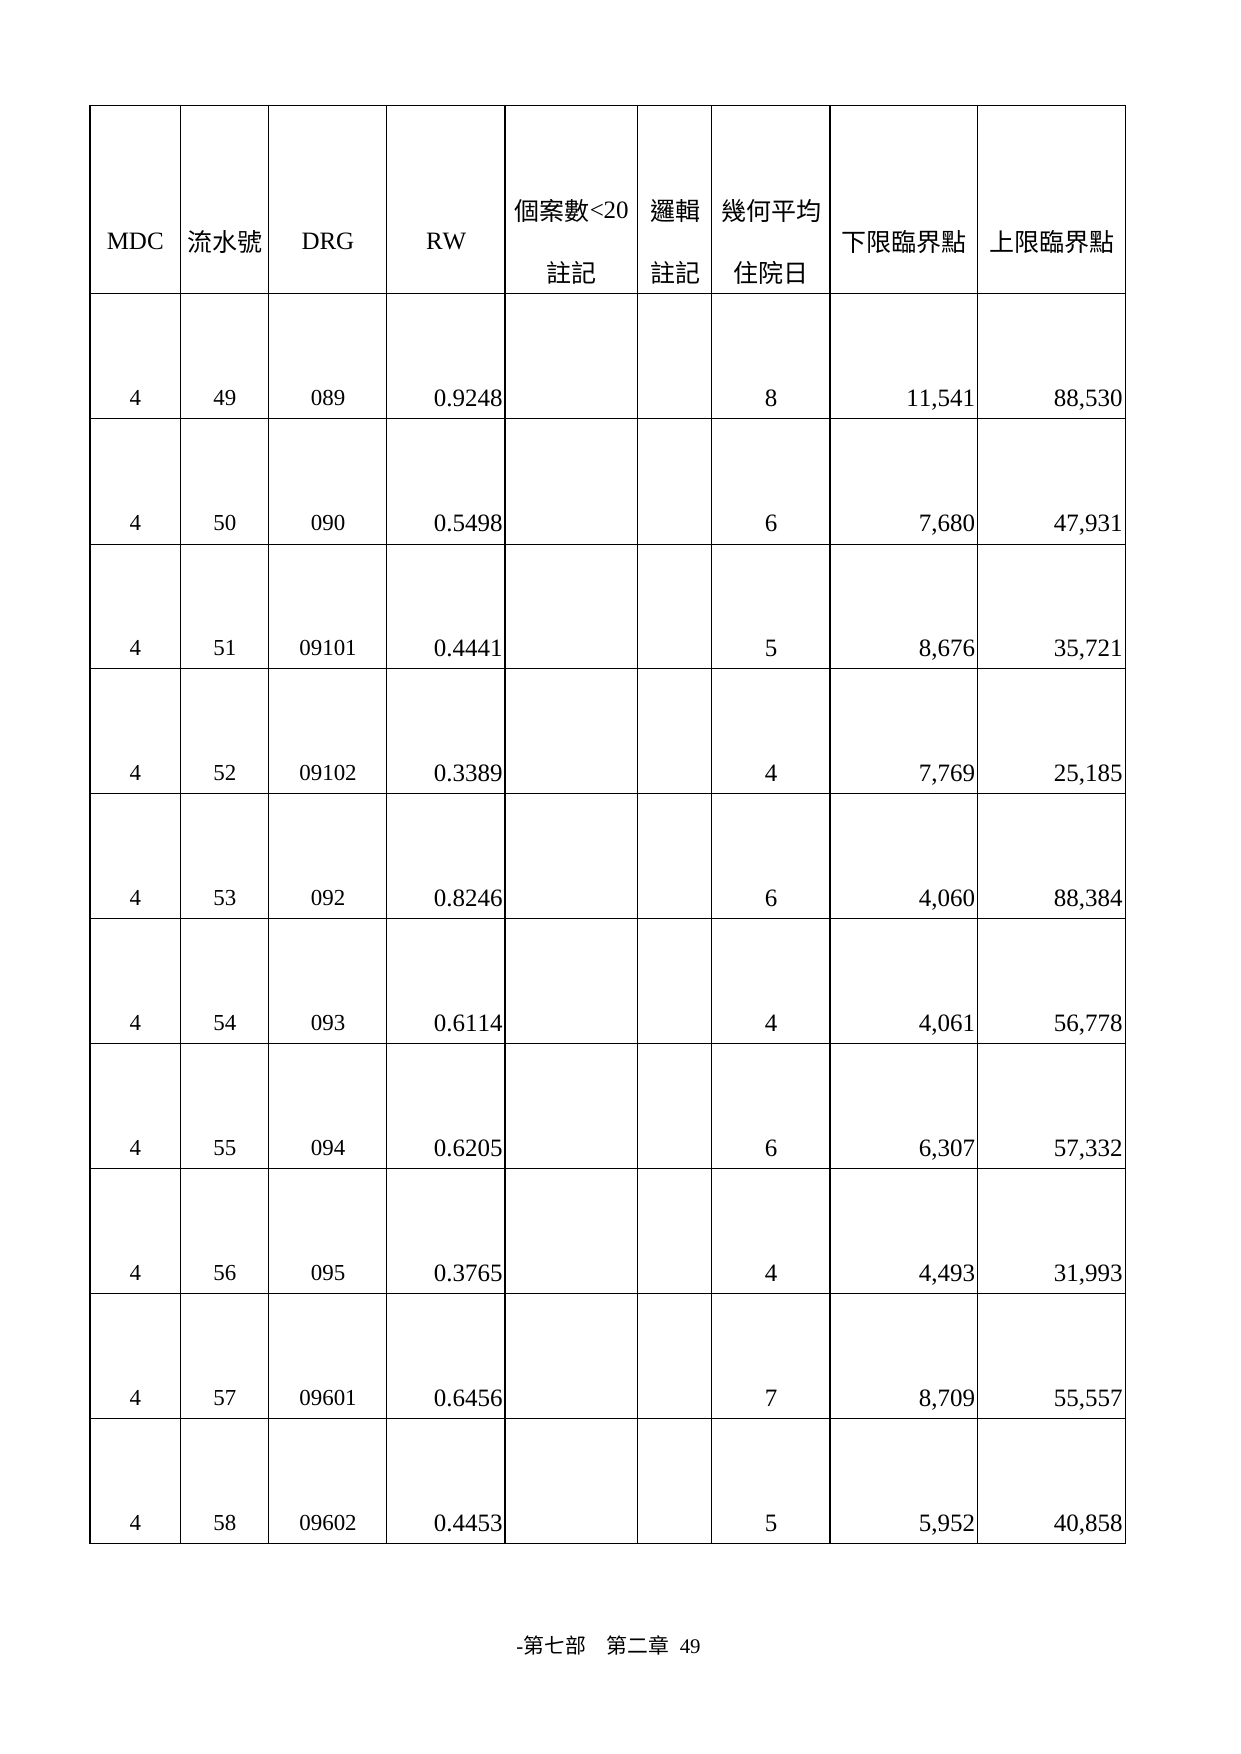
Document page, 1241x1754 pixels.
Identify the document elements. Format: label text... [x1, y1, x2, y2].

table_cell [506, 1419, 637, 1543]
table_cell 11,541 [831, 294, 977, 418]
table_cell [506, 545, 637, 668]
table_cell 4 [91, 545, 180, 668]
table_cell 09602 [269, 1419, 386, 1543]
table_cell 25,185 [978, 669, 1125, 793]
table_header DRG [269, 106, 386, 293]
table_cell 6 [712, 419, 829, 543]
table_cell 0.8246 [387, 794, 504, 918]
table_cell [638, 294, 711, 418]
table_cell 49 [181, 294, 268, 418]
table_cell 7 [712, 1294, 829, 1418]
table_cell 56 [181, 1169, 268, 1293]
table_cell 4 [91, 419, 180, 543]
table_cell 53 [181, 794, 268, 918]
table_cell [638, 545, 711, 668]
table_cell 31,993 [978, 1169, 1125, 1293]
table_cell 4 [91, 794, 180, 918]
table_cell 0.3765 [387, 1169, 504, 1293]
table_cell 0.4453 [387, 1419, 504, 1543]
table_cell [506, 1044, 637, 1168]
table_cell 0.3389 [387, 669, 504, 793]
table_cell 47,931 [978, 419, 1125, 543]
table_cell [638, 1419, 711, 1543]
table_cell 54 [181, 919, 268, 1043]
table_cell [506, 1294, 637, 1418]
table_header 幾何平均住院日 [712, 106, 829, 293]
table_cell [506, 1169, 637, 1293]
table_cell 5 [712, 1419, 829, 1543]
table_cell 4 [91, 1294, 180, 1418]
table_header MDC [91, 106, 180, 293]
table_cell 095 [269, 1169, 386, 1293]
table_cell 7,769 [831, 669, 977, 793]
table_cell 4 [91, 1044, 180, 1168]
table_cell 0.5498 [387, 419, 504, 543]
table_cell 6 [712, 794, 829, 918]
table_cell 5,952 [831, 1419, 977, 1543]
table_header 流水號 [181, 106, 268, 293]
table_cell [506, 419, 637, 543]
table_cell 09601 [269, 1294, 386, 1418]
table_header 個案數<20註記 [506, 106, 637, 293]
table_cell 090 [269, 419, 386, 543]
table_cell 4 [91, 919, 180, 1043]
table_cell 8,709 [831, 1294, 977, 1418]
table_cell 0.4441 [387, 545, 504, 668]
table_cell 4 [91, 1419, 180, 1543]
table_cell [506, 669, 637, 793]
table_cell 0.6114 [387, 919, 504, 1043]
table_cell 55,557 [978, 1294, 1125, 1418]
table_header 下限臨界點 [831, 106, 977, 293]
table_cell 0.9248 [387, 294, 504, 418]
table_cell 57 [181, 1294, 268, 1418]
table_cell [638, 794, 711, 918]
table_header 邏輯註記 [638, 106, 711, 293]
table_cell [638, 1294, 711, 1418]
table_cell 093 [269, 919, 386, 1043]
table_cell 58 [181, 1419, 268, 1543]
table_cell [638, 669, 711, 793]
table_cell 50 [181, 419, 268, 543]
table_cell [638, 1169, 711, 1293]
table_cell 56,778 [978, 919, 1125, 1043]
table_cell 7,680 [831, 419, 977, 543]
table_cell 8 [712, 294, 829, 418]
table_cell 55 [181, 1044, 268, 1168]
table_cell 40,858 [978, 1419, 1125, 1543]
table_cell 4 [712, 669, 829, 793]
table_cell 88,530 [978, 294, 1125, 418]
table_cell 4,061 [831, 919, 977, 1043]
table_cell 09102 [269, 669, 386, 793]
table_cell 5 [712, 545, 829, 668]
table_cell 4,493 [831, 1169, 977, 1293]
table_cell 0.6205 [387, 1044, 504, 1168]
table_header RW [387, 106, 504, 293]
table_cell [638, 919, 711, 1043]
table_cell 6 [712, 1044, 829, 1168]
table_cell [506, 794, 637, 918]
table_cell 4 [91, 294, 180, 418]
table_cell 51 [181, 545, 268, 668]
table_cell 8,676 [831, 545, 977, 668]
table_cell 4 [712, 1169, 829, 1293]
table_cell 35,721 [978, 545, 1125, 668]
table_cell 88,384 [978, 794, 1125, 918]
table_cell [506, 294, 637, 418]
table_cell 4 [91, 669, 180, 793]
table_cell [638, 1044, 711, 1168]
table_cell 57,332 [978, 1044, 1125, 1168]
table_cell 09101 [269, 545, 386, 668]
table_cell [506, 919, 637, 1043]
table_cell 094 [269, 1044, 386, 1168]
table_cell 4,060 [831, 794, 977, 918]
table_cell [638, 419, 711, 543]
table_cell 092 [269, 794, 386, 918]
table_cell 0.6456 [387, 1294, 504, 1418]
table_header 上限臨界點 [978, 106, 1125, 293]
table_cell 6,307 [831, 1044, 977, 1168]
table_cell 4 [712, 919, 829, 1043]
table_cell 52 [181, 669, 268, 793]
table_cell 4 [91, 1169, 180, 1293]
table_cell 089 [269, 294, 386, 418]
